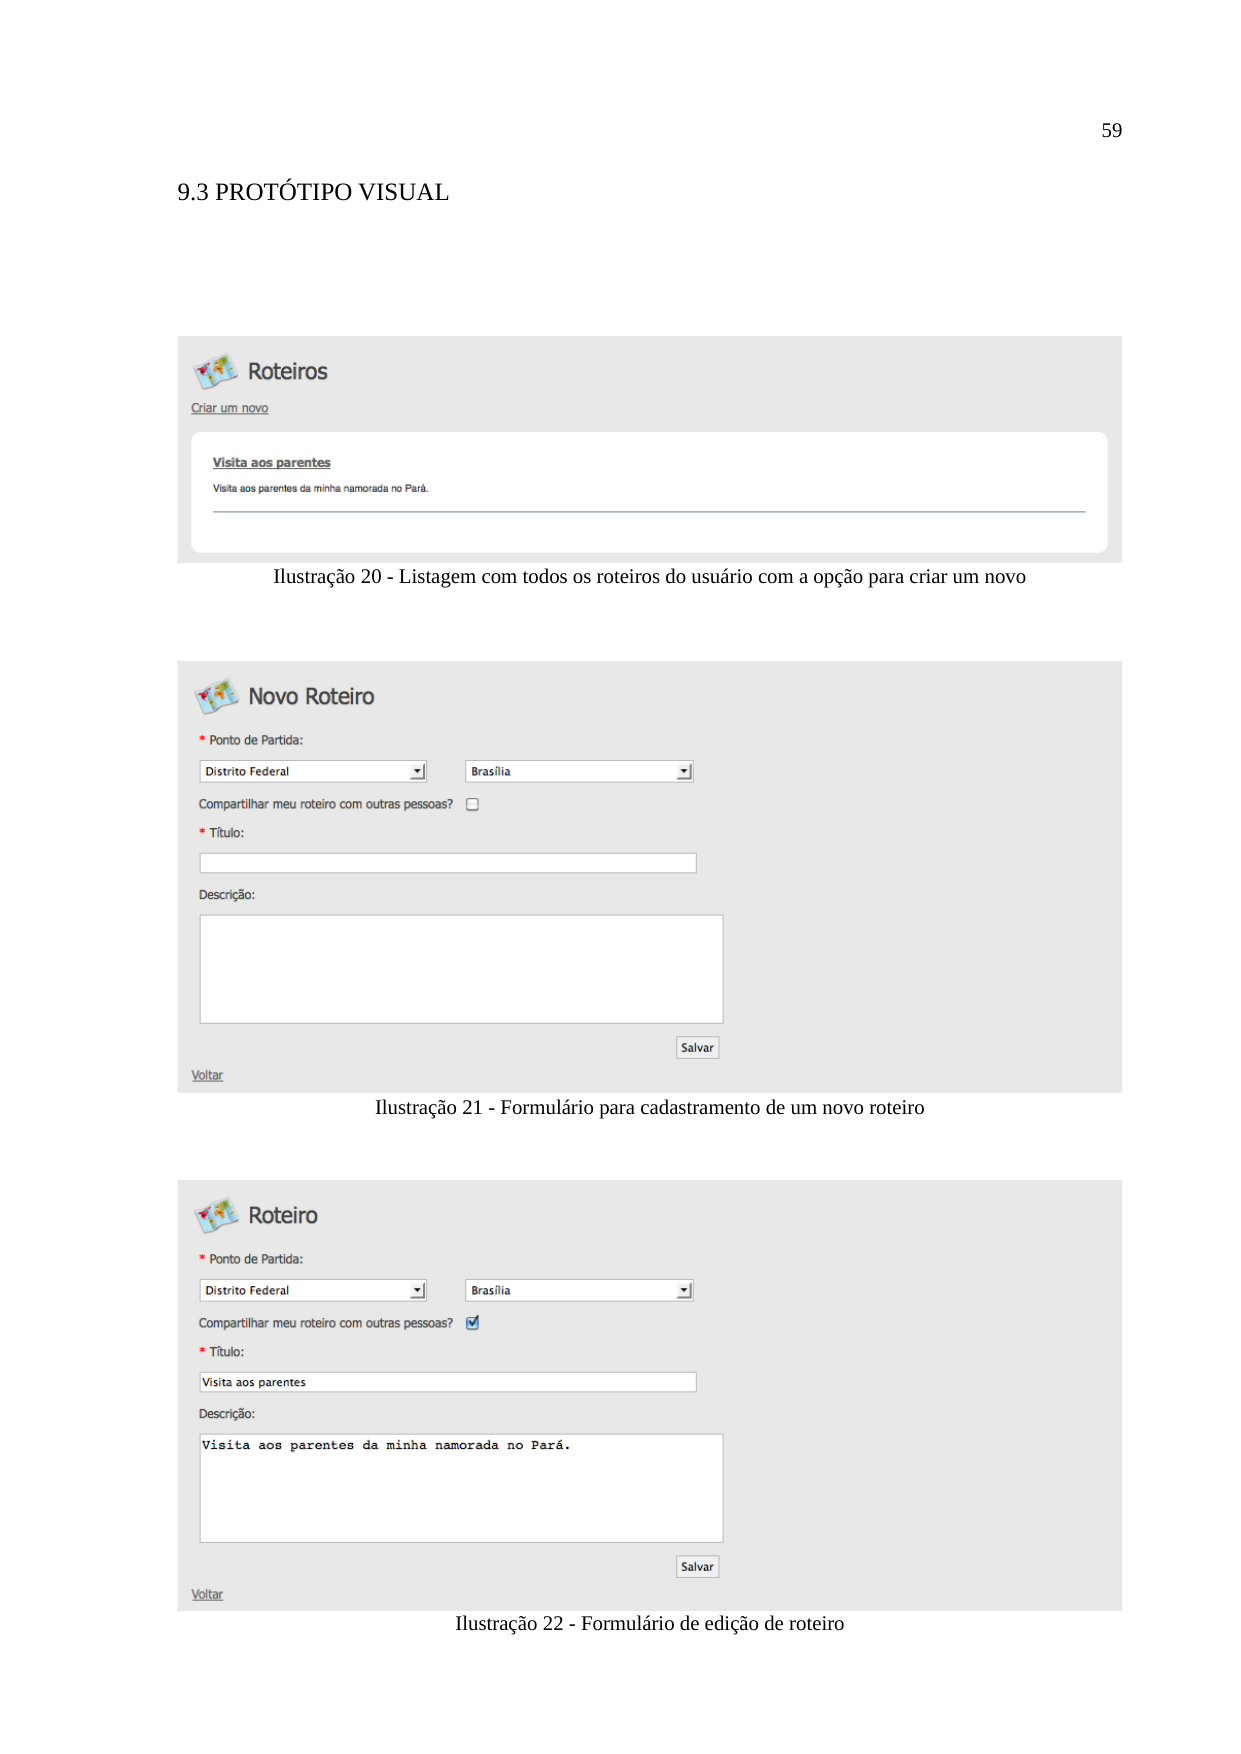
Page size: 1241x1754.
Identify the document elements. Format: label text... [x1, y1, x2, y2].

picture [177, 336, 1123, 564]
text Ilustração 21 - Formulário para cadastramento de um novo roteiro [177, 1095, 1122, 1119]
text Ilustração 22 - Formulário de edição de roteiro [177, 1611, 1122, 1634]
subtitle Protótipo visual [177, 177, 1122, 206]
text Ilustração 20 - Listagem com todos os roteiros do usuário com a opção para criar um novo [177, 564, 1122, 588]
picture [177, 1180, 1123, 1611]
picture [177, 661, 1123, 1095]
